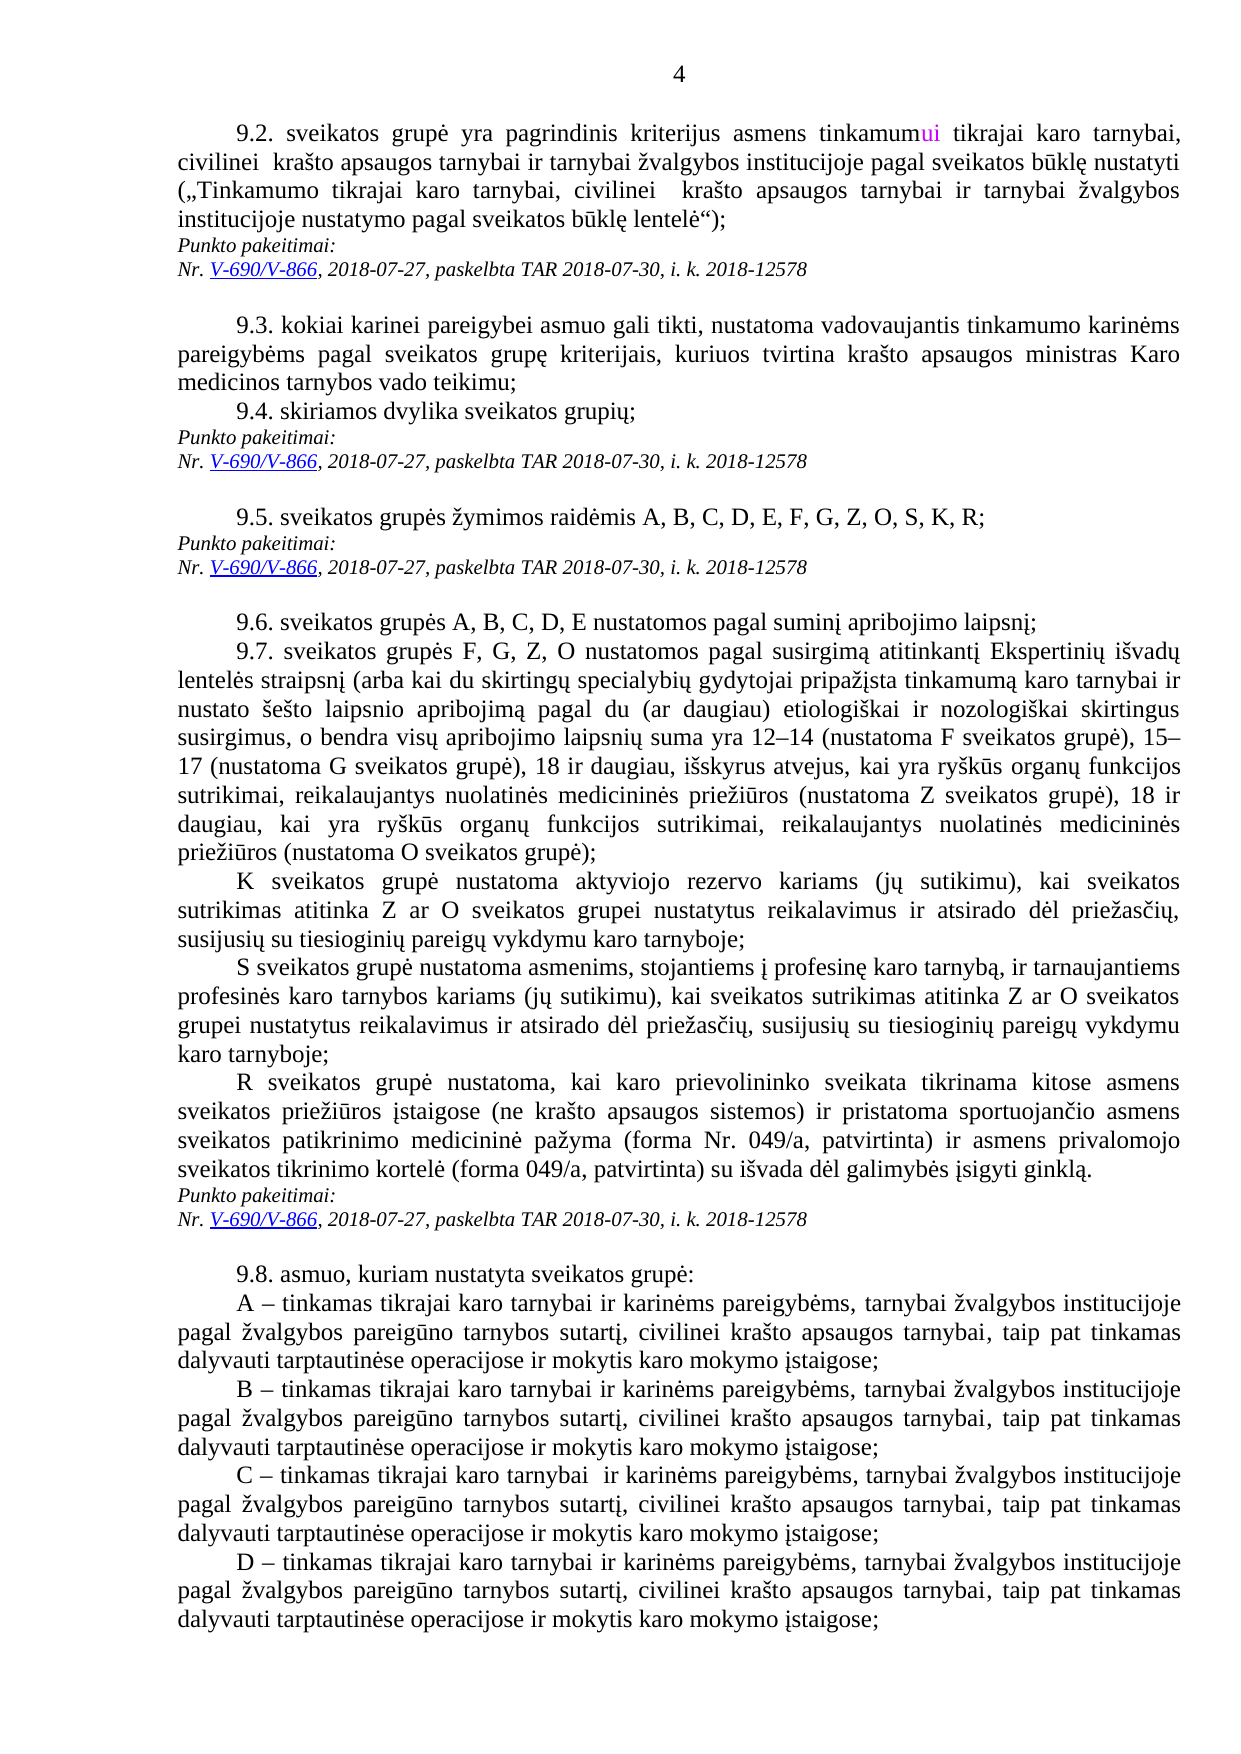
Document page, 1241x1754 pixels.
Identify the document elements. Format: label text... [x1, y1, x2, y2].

text 9.5. sveikatos grupės žymimos raidėmis A, B, C, D, E, F, G, Z, O, S, K, R; [177, 502, 1181, 531]
text R sveikatos grupė nustatoma, kai karo prievolininko sveikata tikrinama kitose asmens sveikatos priežiūros įstaigose (ne krašto apsaugos sistemos) ir pristatoma sportuojančio asmens sveikatos patikrinimo medicininė pažyma (forma Nr. 049/a, patvirtinta) ir asmens privalomojo sveikatos tikrinimo kortelė (forma 049/a, patvirtinta) su išvada dėl galimybės įsigyti ginklą. [177, 1067, 1181, 1182]
text 9.4. skiriamos dvylika sveikatos grupių; [177, 396, 1181, 425]
text 9.7. sveikatos grupės F, G, Z, O nustatomos pagal susirgimą atitinkantį Ekspertinių išvadų lentelės straipsnį (arba kai du skirtingų specialybių gydytojai pripažįsta tinkamumą karo tarnybai ir nustato šešto laipsnio apribojimą pagal du (ar daugiau) etiologiškai ir nozologiškai skirtingus susirgimus, o bendra visų apribojimo laipsnių suma yra 12–14 (nustatoma F sveikatos grupė), 15–17 (nustatoma G sveikatos grupė), 18 ir daugiau, išskyrus atvejus, kai yra ryškūs organų funkcijos sutrikimai, reikalaujantys nuolatinės medicininės priežiūros (nustatoma Z sveikatos grupė), 18 ir daugiau, kai yra ryškūs organų funkcijos sutrikimai, reikalaujantys nuolatinės medicininės priežiūros (nustatoma O sveikatos grupė); [177, 636, 1181, 866]
text S sveikatos grupė nustatoma asmenims, stojantiems į profesinę karo tarnybą, ir tarnaujantiems profesinės karo tarnybos kariams (jų sutikimu), kai sveikatos sutrikimas atitinka Z ar O sveikatos grupei nustatytus reikalavimus ir atsirado dėl priežasčių, susijusių su tiesioginių pareigų vykdymu karo tarnyboje; [177, 952, 1181, 1067]
text C – tinkamas tikrajai karo tarnybai ir karinėms pareigybėms, tarnybai žvalgybos institucijoje pagal žvalgybos pareigūno tarnybos sutartį, civilinei krašto apsaugos tarnybai, taip pat tinkamas dalyvauti tarptautinėse operacijose ir mokytis karo mokymo įstaigose; [177, 1461, 1181, 1547]
text Nr. V-690/V-866, 2018-07-27, paskelbta TAR 2018-07-30, i. k. 2018-12578 [177, 555, 1181, 579]
text Punkto pakeitimai: [177, 531, 1181, 555]
text D – tinkamas tikrajai karo tarnybai ir karinėms pareigybėms, tarnybai žvalgybos institucijoje pagal žvalgybos pareigūno tarnybos sutartį, civilinei krašto apsaugos tarnybai, taip pat tinkamas dalyvauti tarptautinėse operacijose ir mokytis karo mokymo įstaigose; [177, 1547, 1181, 1633]
text Nr. V-690/V-866, 2018-07-27, paskelbta TAR 2018-07-30, i. k. 2018-12578 [177, 1207, 1181, 1231]
text Nr. V-690/V-866, 2018-07-27, paskelbta TAR 2018-07-30, i. k. 2018-12578 [177, 257, 1181, 281]
text B – tinkamas tikrajai karo tarnybai ir karinėms pareigybėms, tarnybai žvalgybos institucijoje pagal žvalgybos pareigūno tarnybos sutartį, civilinei krašto apsaugos tarnybai, taip pat tinkamas dalyvauti tarptautinėse operacijose ir mokytis karo mokymo įstaigose; [177, 1374, 1181, 1461]
text Punkto pakeitimai: [177, 233, 1181, 257]
text 9.8. asmuo, kuriam nustatyta sveikatos grupė: [177, 1259, 1181, 1288]
text A – tinkamas tikrajai karo tarnybai ir karinėms pareigybėms, tarnybai žvalgybos institucijoje pagal žvalgybos pareigūno tarnybos sutartį, civilinei krašto apsaugos tarnybai, taip pat tinkamas dalyvauti tarptautinėse operacijose ir mokytis karo mokymo įstaigose; [177, 1288, 1181, 1374]
text K sveikatos grupė nustatoma aktyviojo rezervo kariams (jų sutikimu), kai sveikatos sutrikimas atitinka Z ar O sveikatos grupei nustatytus reikalavimus ir atsirado dėl priežasčių, susijusių su tiesioginių pareigų vykdymu karo tarnyboje; [177, 866, 1181, 952]
text 9.3. kokiai karinei pareigybei asmuo gali tikti, nustatoma vadovaujantis tinkamumo karinėms pareigybėms pagal sveikatos grupę kriterijais, kuriuos tvirtina krašto apsaugos ministras Karo medicinos tarnybos vado teikimu; [177, 310, 1181, 396]
text Punkto pakeitimai: [177, 425, 1181, 449]
text Punkto pakeitimai: [177, 1182, 1181, 1207]
text 9.2. sveikatos grupė yra pagrindinis kriterijus asmens tinkamumui tikrajai karo tarnybai, civilinei krašto apsaugos tarnybai ir tarnybai žvalgybos institucijoje pagal sveikatos būklę nustatyti („Tinkamumo tikrajai karo tarnybai, civilinei krašto apsaugos tarnybai ir tarnybai žvalgybos institucijoje nustatymo pagal sveikatos būklę lentelė“); [177, 118, 1181, 233]
text 9.6. sveikatos grupės A, B, C, D, E nustatomos pagal suminį apribojimo laipsnį; [177, 607, 1181, 636]
text Nr. V-690/V-866, 2018-07-27, paskelbta TAR 2018-07-30, i. k. 2018-12578 [177, 449, 1181, 473]
